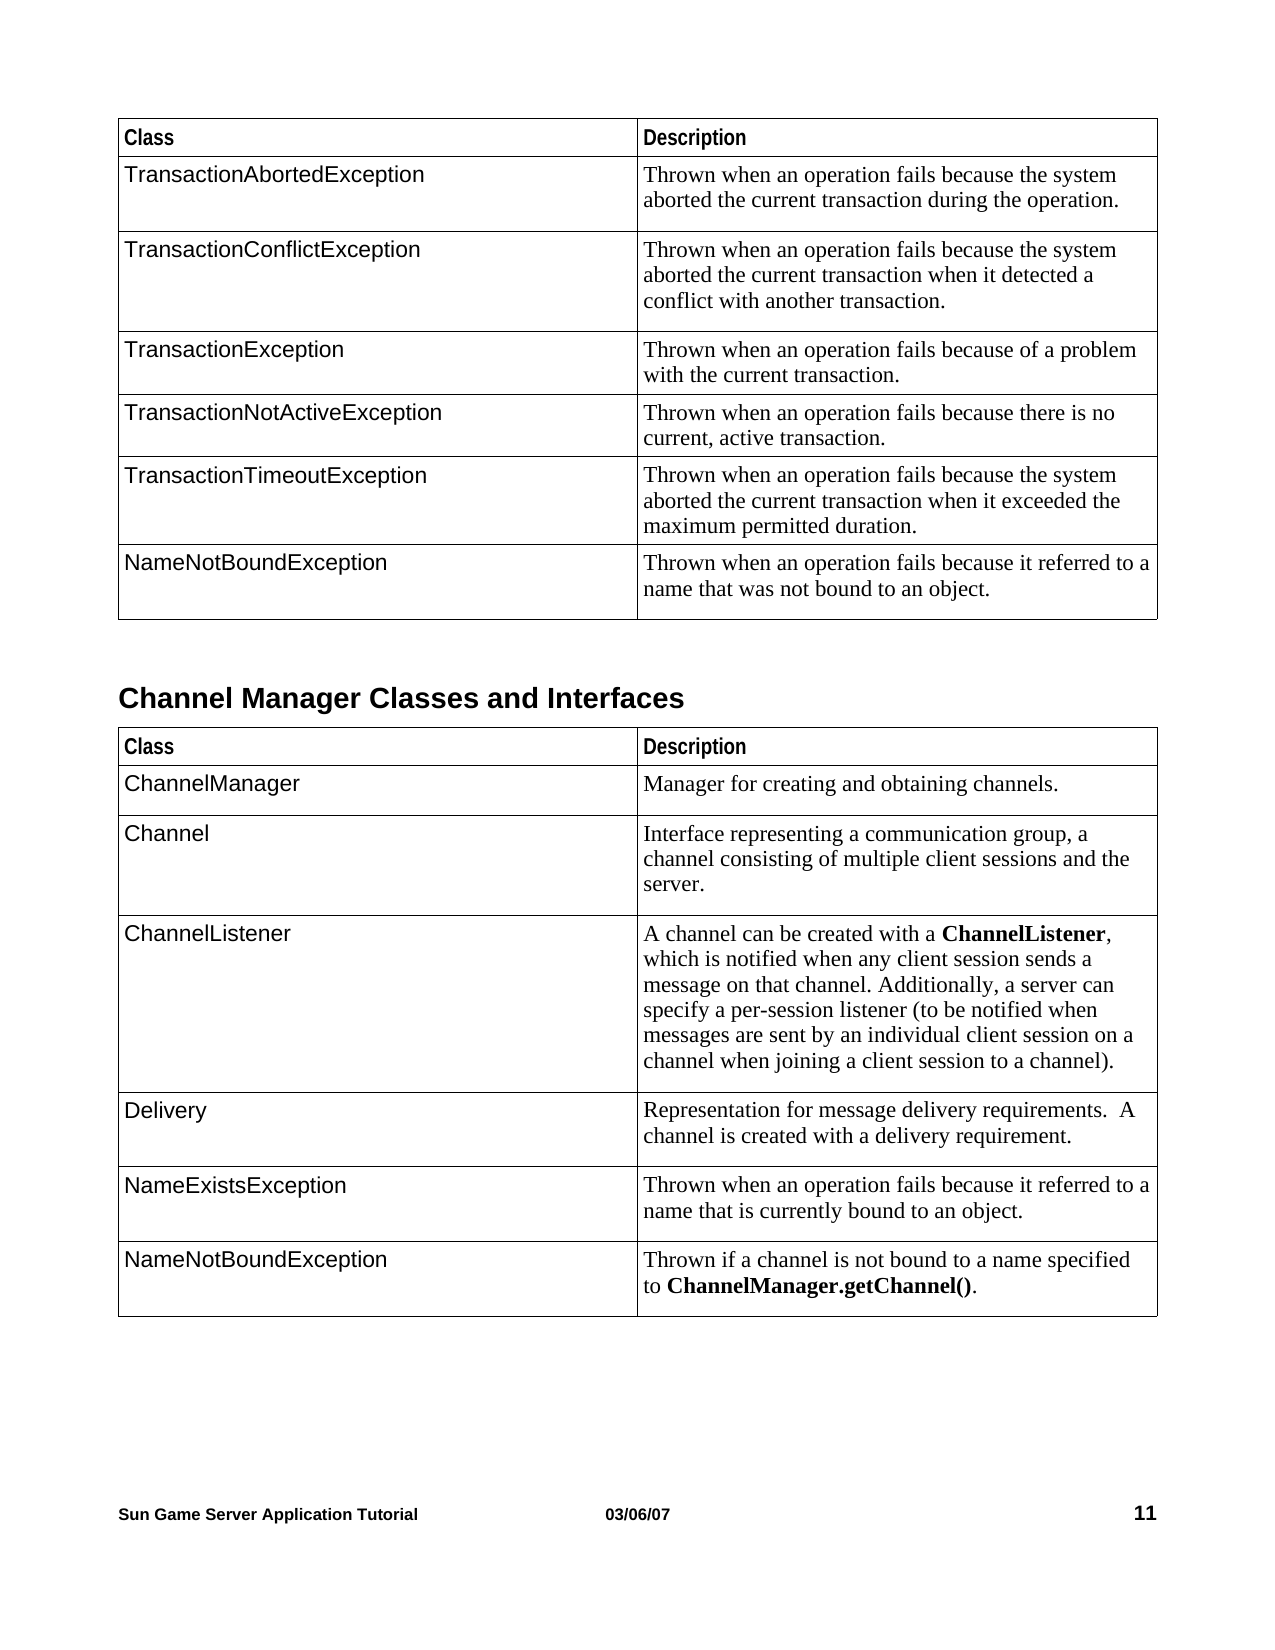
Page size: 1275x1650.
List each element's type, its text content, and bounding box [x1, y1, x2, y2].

table_cell Thrown when an operation fails because of a problem with the current transaction. [638, 332, 1157, 394]
table_cell NameExistsException [119, 1167, 637, 1241]
table_header Description [638, 119, 1157, 156]
table_cell Thrown when an operation fails because there is no current, active transaction. [638, 395, 1157, 456]
table_cell Thrown when an operation fails because it referred to a name that is currently bound to an object. [638, 1167, 1157, 1241]
table_cell TransactionTimeoutException [119, 457, 637, 544]
table_cell Representation for message delivery requirements. A channel is created with a delivery requirement. [638, 1093, 1157, 1166]
table_header Class [119, 728, 637, 765]
table_header Description [638, 728, 1157, 765]
table_cell TransactionException [119, 332, 637, 394]
table_cell TransactionAbortedException [119, 157, 637, 231]
table_cell Delivery [119, 1093, 637, 1166]
table_cell Manager for creating and obtaining channels. [638, 766, 1157, 815]
table_cell Channel [119, 816, 637, 915]
table_cell Thrown when an operation fails because the system aborted the current transaction when it exceeded the maximum permitted duration. [638, 457, 1157, 544]
table_cell Thrown if a channel is not bound to a name specified to ChannelManager.getChannel(). [638, 1242, 1157, 1316]
table_cell ChannelManager [119, 766, 637, 815]
table_cell ChannelListener [119, 916, 637, 1092]
table_cell NameNotBoundException [119, 545, 637, 619]
table_cell Thrown when an operation fails because the system aborted the current transaction when it detected a conflict with another transaction. [638, 232, 1157, 331]
table_cell TransactionNotActiveException [119, 395, 637, 456]
table_cell Interface representing a communication group, a channel consisting of multiple client sessions and the server. [638, 816, 1157, 915]
subtitle Channel Manager Classes and Interfaces [118, 682, 1157, 715]
table_cell Thrown when an operation fails because the system aborted the current transaction during the operation. [638, 157, 1157, 231]
table_cell Thrown when an operation fails because it referred to a name that was not bound to an object. [638, 545, 1157, 619]
table_header Class [119, 119, 637, 156]
table_cell TransactionConflictException [119, 232, 637, 331]
table_cell NameNotBoundException [119, 1242, 637, 1316]
table_cell A channel can be created with a ChannelListener, which is notified when any client session sends a message on that channel. Additionally, a server can specify a per-session listener (to be notified when messages are sent by an individual client session on a channel when joining a client session to a channel). [638, 916, 1157, 1092]
